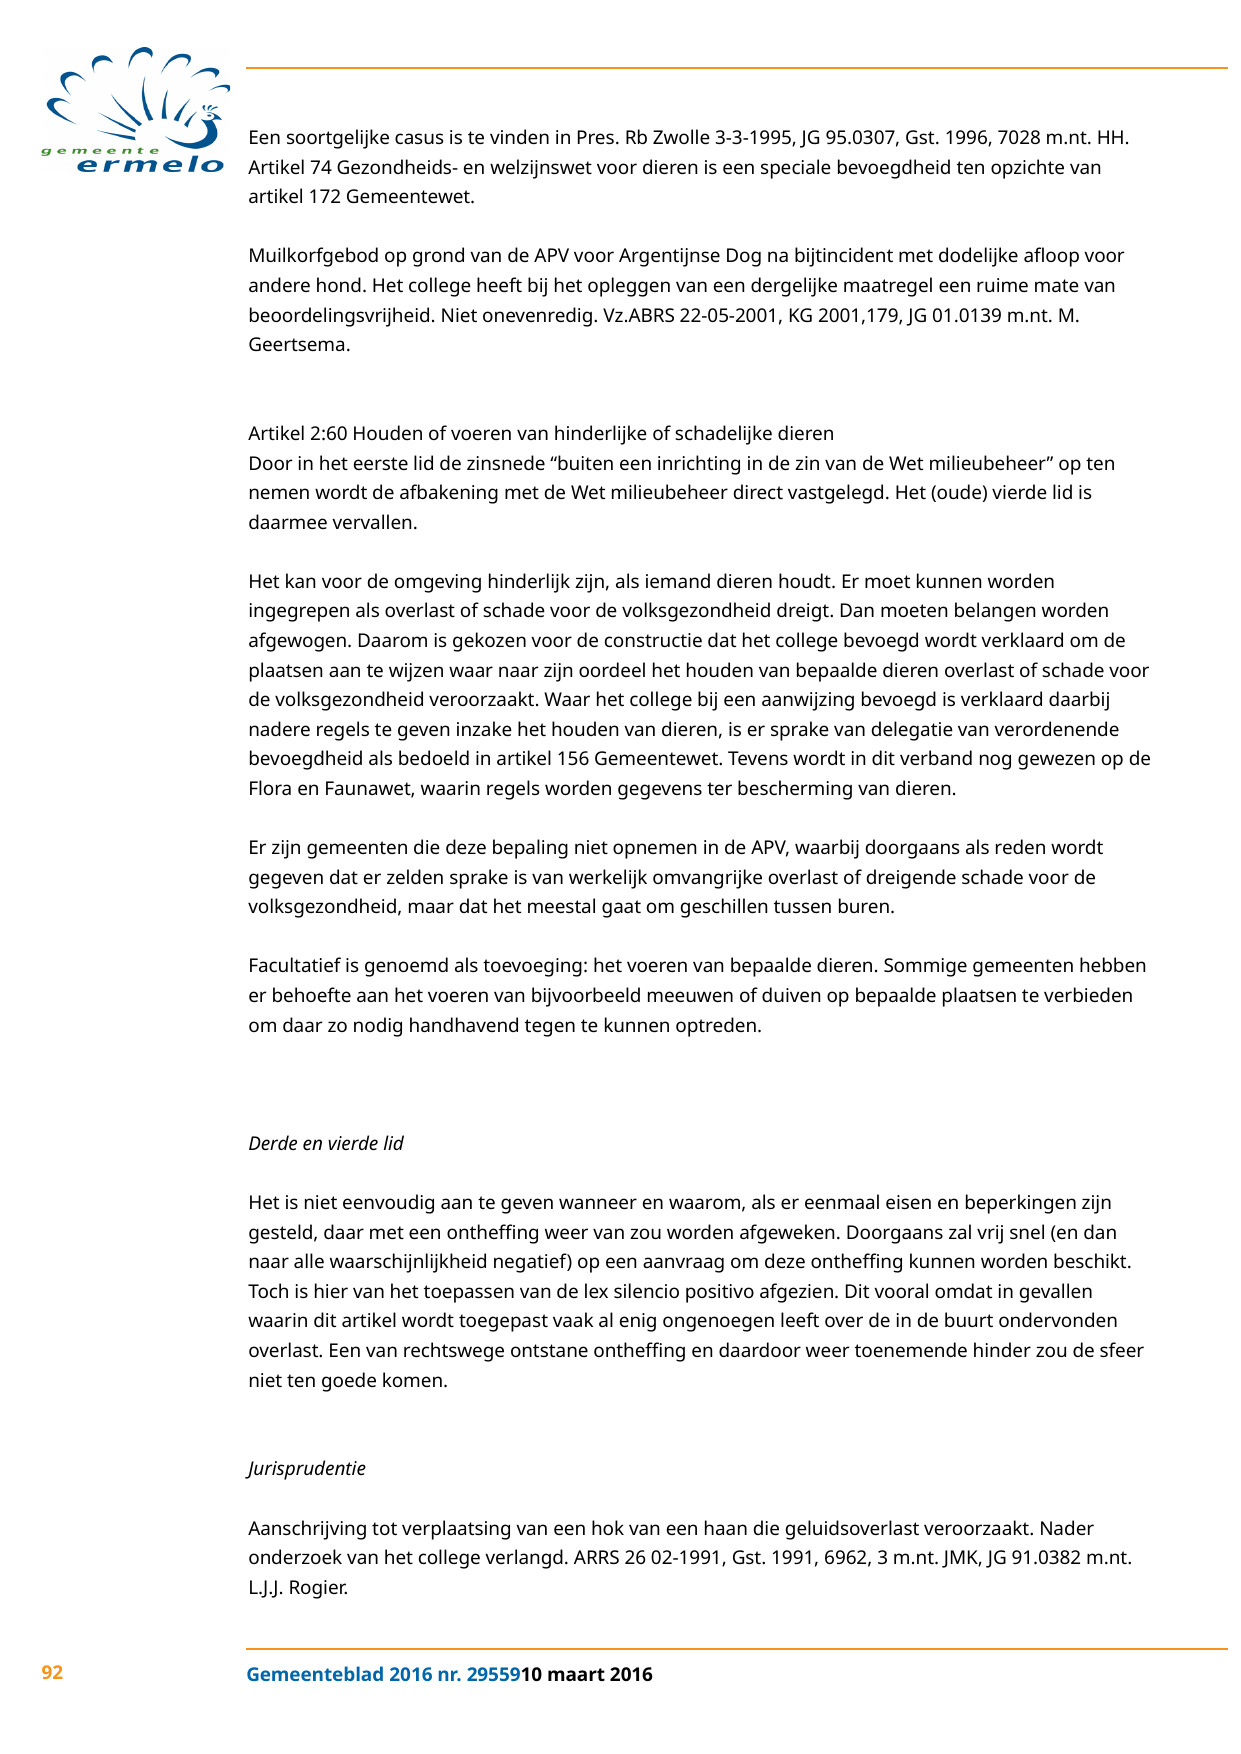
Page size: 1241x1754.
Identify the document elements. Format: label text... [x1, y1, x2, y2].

text Jurisprudentie [248, 1456, 1152, 1481]
text Het kan voor de omgeving hinderlijk zijn, als iemand dieren houdt. Er moet kunnen worden ingegrepen als overlast of schade voor de volksgezondheid dreigt. Dan moeten belangen worden afgewogen. Daarom is gekozen voor de constructie dat het college bevoegd wordt verklaard om de plaatsen aan te wijzen waar naar zijn oordeel het houden van bepaalde dieren overlast of schade voor de volksgezondheid veroorzaakt. Waar het college bij een aanwijzing bevoegd is verklaard daarbij nadere regels te geven inzake het houden van dieren, is er sprake van delegatie van verordenende bevoegdheid als bedoeld in artikel 156 Gemeentewet. Tevens wordt in dit verband nog gewezen op de Flora en Faunawet, waarin regels worden gegevens ter bescherming van dieren. [248, 568, 1152, 801]
text Het is niet eenvoudig aan te geven wanneer en waarom, als er eenmaal eisen en beperkingen zijn gesteld, daar met een ontheffing weer van zou worden afgeweken. Doorgaans zal vrij snel (en dan naar alle waarschijnlijkheid negatief) op een aanvraag om deze ontheffing kunnen worden beschikt. Toch is hier van het toepassen van de lex silencio positivo afgezien. Dit vooral omdat in gevallen waarin dit artikel wordt toegepast vaak al enig ongenoegen leeft over de in de buurt ondervonden overlast. Een van rechtswege ontstane ontheffing en daardoor weer toenemende hinder zou de sfeer niet ten goede komen. [248, 1189, 1152, 1393]
text Er zijn gemeenten die deze bepaling niet opnemen in de APV, waarbij doorgaans als reden wordt gegeven dat er zelden sprake is van werkelijk omvangrijke overlast of dreigende schade voor de volksgezondheid, maar dat het meestal gaat om geschillen tussen buren. [248, 834, 1152, 919]
text Een soortgelijke casus is te vinden in Pres. Rb Zwolle 3-3-1995, JG 95.0307, Gst. 1996, 7028 m.nt. HH. Artikel 74 Gezondheids- en welzijnswet voor dieren is een speciale bevoegdheid ten opzichte van artikel 172 Gemeentewet. [248, 124, 1152, 209]
text Muilkorfgebod op grond van de APV voor Argentijnse Dog na bijtincident met dodelijke afloop voor andere hond. Het college heeft bij het opleggen van een dergelijke maatregel een ruime mate van beoordelingsvrijheid. Niet onevenredig. Vz.ABRS 22-05-2001, KG 2001,179, JG 01.0139 m.nt. M. Geertsema. [248, 243, 1152, 357]
picture [41, 47, 231, 172]
text Door in het eerste lid de zinsnede “buiten een inrichting in de zin van de Wet milieubeheer” op ten nemen wordt de afbakening met de Wet milieubeheer direct vastgelegd. Het (oude) vierde lid is daarmee vervallen. [248, 450, 1152, 535]
text Aanschrijving tot verplaatsing van een hok van een haan die geluidsoverlast veroorzaakt. Nader onderzoek van het college verlangd. ARRS 26 02-1991, Gst. 1991, 6962, 3 m.nt. JMK, JG 91.0382 m.nt. L.J.J. Rogier. [248, 1515, 1152, 1600]
text Facultatief is genoemd als toevoeging: het voeren van bepaalde dieren. Sommige gemeenten hebben er behoefte aan het voeren van bijvoorbeeld meeuwen of duiven op bepaalde plaatsen te verbieden om daar zo nodig handhavend tegen te kunnen optreden. [248, 953, 1152, 1038]
text Artikel 2:60 Houden of voeren van hinderlijke of schadelijke dieren [248, 420, 1152, 446]
text Derde en vierde lid [248, 1130, 1152, 1156]
